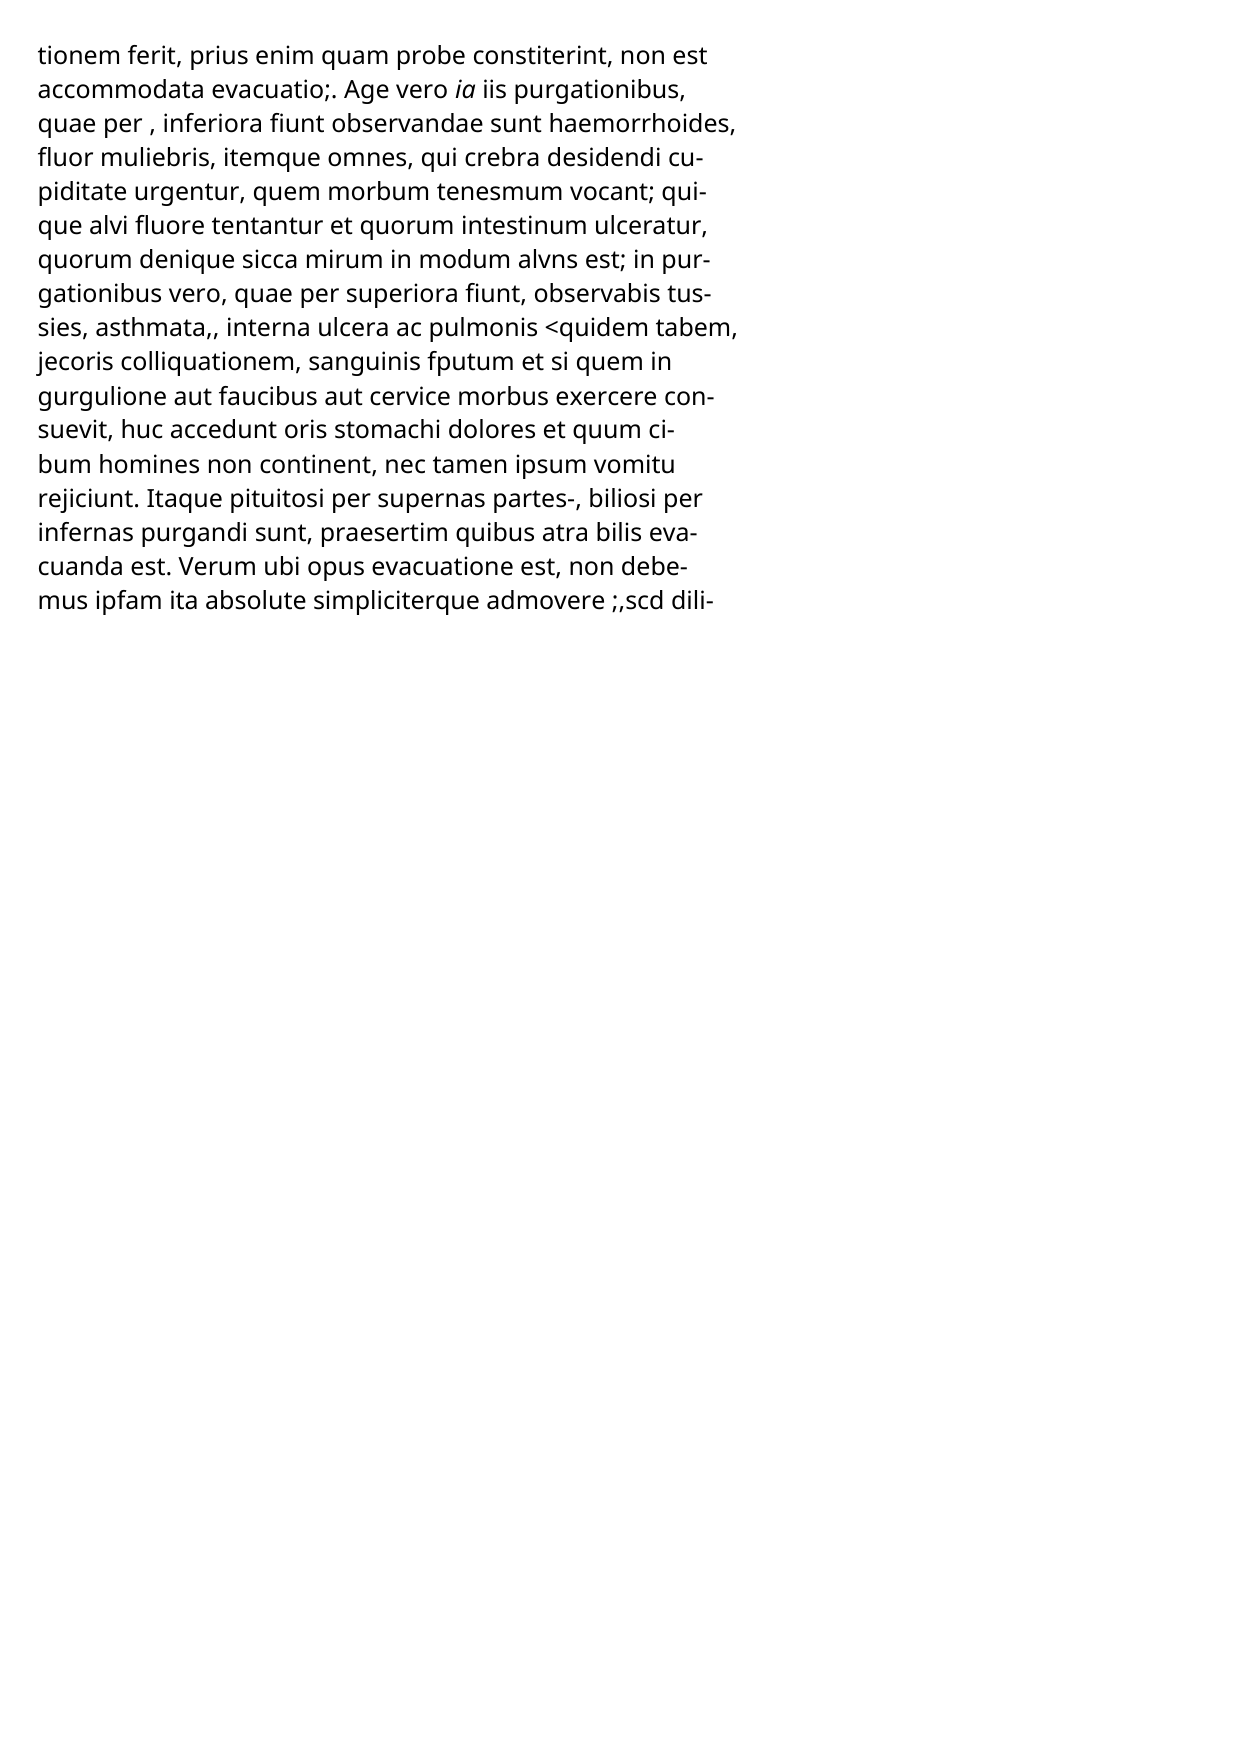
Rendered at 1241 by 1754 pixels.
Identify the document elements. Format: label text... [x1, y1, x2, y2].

text tionem ferit, prius enim quam probe constiterint, non est accommodata evacuatio;. Age vero ia iis purgationibus, quae per , inferiora fiunt observandae sunt haemorrhoides, fluor muliebris, itemque omnes, qui crebra desidendi cu- piditate urgentur, quem morbum tenesmum vocant; qui- que alvi fluore tentantur et quorum intestinum ulceratur, quorum denique sicca mirum in modum alvns est; in pur- gationibus vero, quae per superiora fiunt, observabis tus- sies, asthmata,, interna ulcera ac pulmonis <quidem tabem, jecoris colliquationem, sanguinis fputum et si quem in gurgulione aut faucibus aut cervice morbus exercere con- suevit, huc accedunt oris stomachi dolores et quum ci- bum homines non continent, nec tamen ipsum vomitu rejiciunt. Itaque pituitosi per supernas partes-, biliosi per infernas purgandi sunt, praesertim quibus atra bilis eva- cuanda est. Verum ubi opus evacuatione est, non debe- mus ipfam ita absolute simpliciterque admovere ;,scd dili- [37, 37, 1203, 617]
